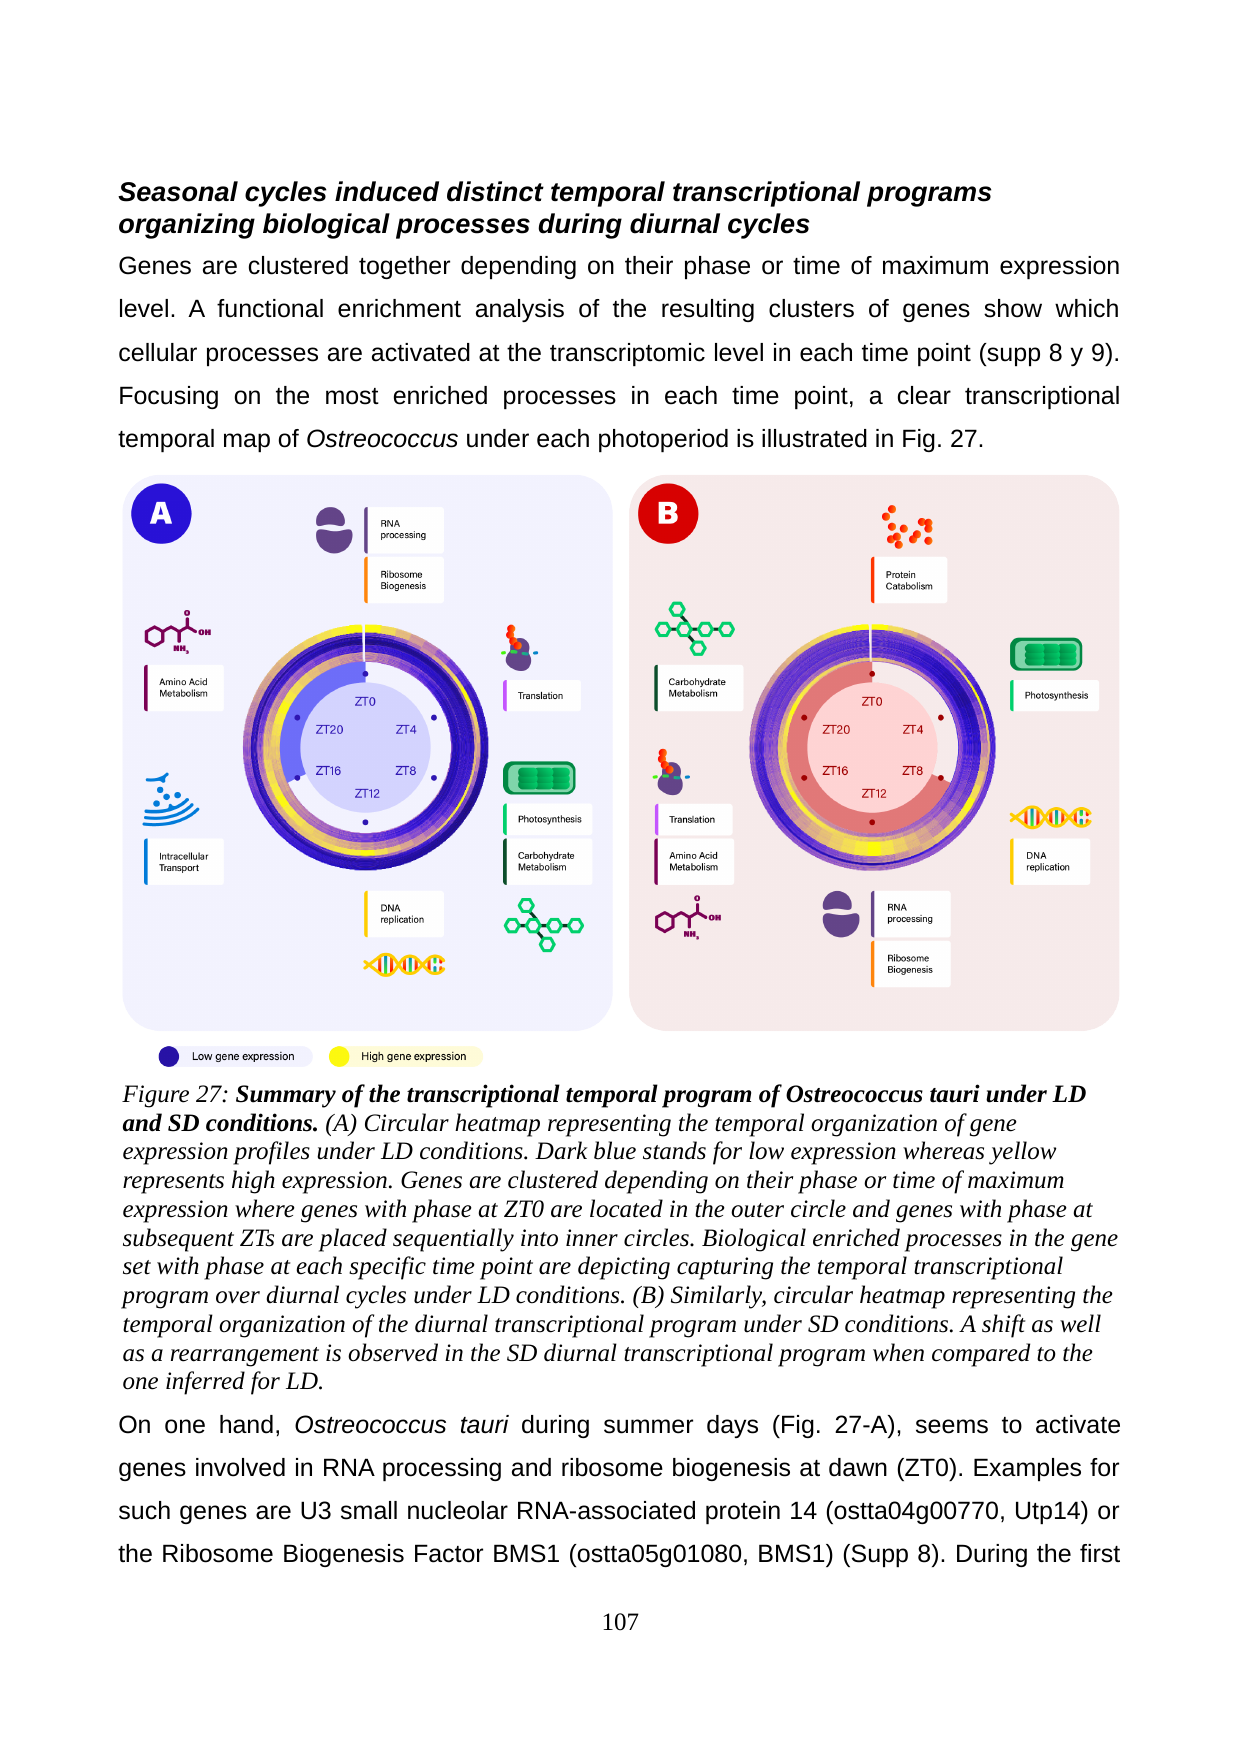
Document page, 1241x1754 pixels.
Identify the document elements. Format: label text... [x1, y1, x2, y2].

subtitle Seasonal cycles induced distinct temporal transcriptional programs organizing biological processes during diurnal cycles [118, 176, 1122, 239]
text Genes are clustered together depending on their phase or time of maximum expression level. A functional enrichment analysis of the resulting clusters of genes show which cellular processes are activated at the transcriptomic level in each time point (supp 8 y 9). Focusing on the most enriched processes in each time point, a clear transcriptional temporal map of Ostreococcus under each photoperiod is illustrated in Fig. 27. [118, 251, 1122, 453]
text On one hand, Ostreococcus tauri during summer days (Fig. 27-A), seems to activate genes involved in RNA processing and ribosome biogenesis at dawn (ZT0). Examples for such genes are U3 small nucleolar RNA-associated protein 14 (ostta04g00770, Utp14) or the Ribosome Biogenesis Factor BMS1 (ostta05g01080, BMS1) (Supp 8). During the first [118, 1079, 1122, 1568]
picture [116, 460, 1126, 1079]
text Figure 27: Summary of the transcriptional temporal program of Ostreococcus tauri under LD and SD conditions. (A) Circular heatmap representing the temporal organization of gene expression profiles under LD conditions. Dark blue stands for low expression whereas yellow represents high expression. Genes are clustered depending on their phase or time of maximum expression where genes with phase at ZT0 are located in the outer circle and genes with phase at subsequent ZTs are placed sequentially into inner circles. Biological enriched processes in the gene set with phase at each specific time point are depicting capturing the temporal transcriptional program over diurnal cycles under LD conditions. (B) Similarly, circular heatmap representing the temporal organization of the diurnal transcriptional program under SD conditions. A shift as well as a rearrangement is observed in the SD diurnal transcriptional program when compared to the one inferred for LD. [122, 1079, 1126, 1395]
